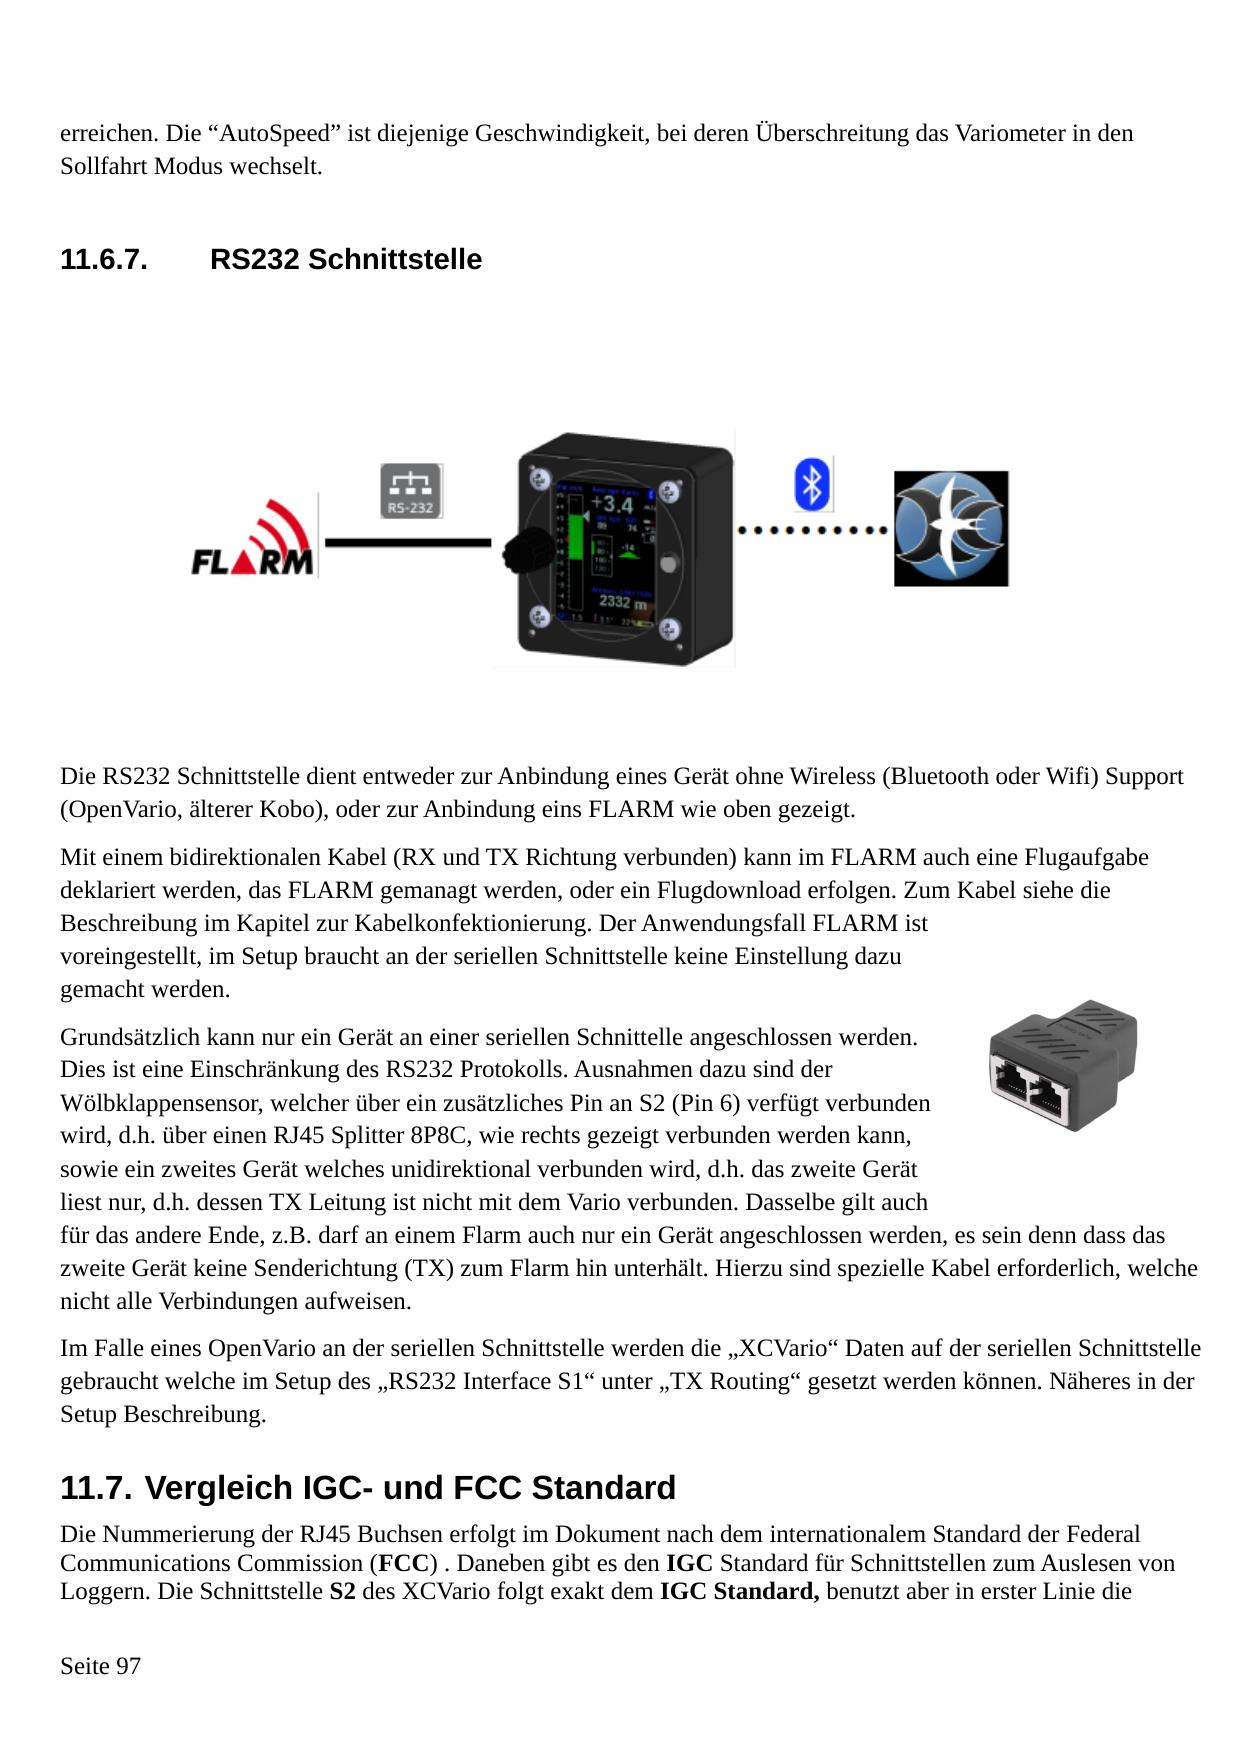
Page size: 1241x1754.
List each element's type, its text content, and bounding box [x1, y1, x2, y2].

text Im Falle eines OpenVario an der seriellen Schnittstelle werden die „XCVario“ Daten auf der seriellen Schnittstelle gebraucht welche im Setup des „RS232 Interface S1“ unter „TX Routing“ gesetzt werden können. Näheres in der Setup Beschreibung. [60, 1333, 1207, 1428]
subtitle RS232 Schnittstelle [60, 242, 1207, 276]
text Die Nummerierung der RJ45 Buchsen erfolgt im Dokument nach dem internationalem Standard der Federal Communications Commission (FCC) . Daneben gibt es den IGC Standard für Schnittstellen zum Auslesen von Loggern. Die Schnittstelle S2 des XCVario folgt exakt dem IGC Standard, benutzt aber in erster Linie die [60, 1519, 1207, 1605]
subtitle Vergleich IGC- und FCC Standard [60, 1468, 1207, 1506]
text Die RS232 Schnittstelle dient entweder zur Anbindung eines Gerät ohne Wireless (Bluetooth oder Wifi) Support (OpenVario, älterer Kobo), oder zur Anbindung eins FLARM wie oben gezeigt. [60, 761, 1207, 823]
picture [124, 342, 1116, 710]
text erreichen. Die “AutoSpeed” ist diejenige Geschwindigkeit, bei deren Überschreitung das Variometer in den Sollfahrt Modus wechselt. [60, 118, 1207, 180]
text Grundsätzlich kann nur ein Gerät an einer seriellen Schnittelle angeschlossen werden. Dies ist eine Einschränkung des RS232 Protokolls. Ausnahmen dazu sind der Wölbklappensensor, welcher über ein zusätzliches Pin an S2 (Pin 6) verfügt verbunden wird, d.h. über einen RJ45 Splitter 8P8C, wie rechts gezeigt verbunden werden kann, sowie ein zweites Gerät welches unidirektional verbunden wird, d.h. das zweite Gerät liest nur, d.h. dessen TX Leitung ist nicht mit dem Vario verbunden. Dasselbe gilt auch für das andere Ende, z.B. darf an einem Flarm auch nur ein Gerät angeschlossen werden, es sein denn dass das zweite Gerät keine Senderichtung (TX) zum Flarm hin unterhält. Hierzu sind spezielle Kabel erforderlich, welche nicht alle Verbindungen aufweisen. [60, 1022, 1207, 1314]
text Mit einem bidirektionalen Kabel (RX und TX Richtung verbunden) kann im FLARM auch eine Flugaufgabe deklariert werden, das FLARM gemanagt werden, oder ein Flugdownload erfolgen. Zum Kabel siehe die Beschreibung im Kapitel zur Kabelkonfektionierung. Der Anwendungsfall FLARM ist voreingestellt, im Setup braucht an der seriellen Schnittstelle keine Einstellung dazu gemacht werden. [60, 842, 1207, 1003]
picture [965, 966, 1169, 1170]
